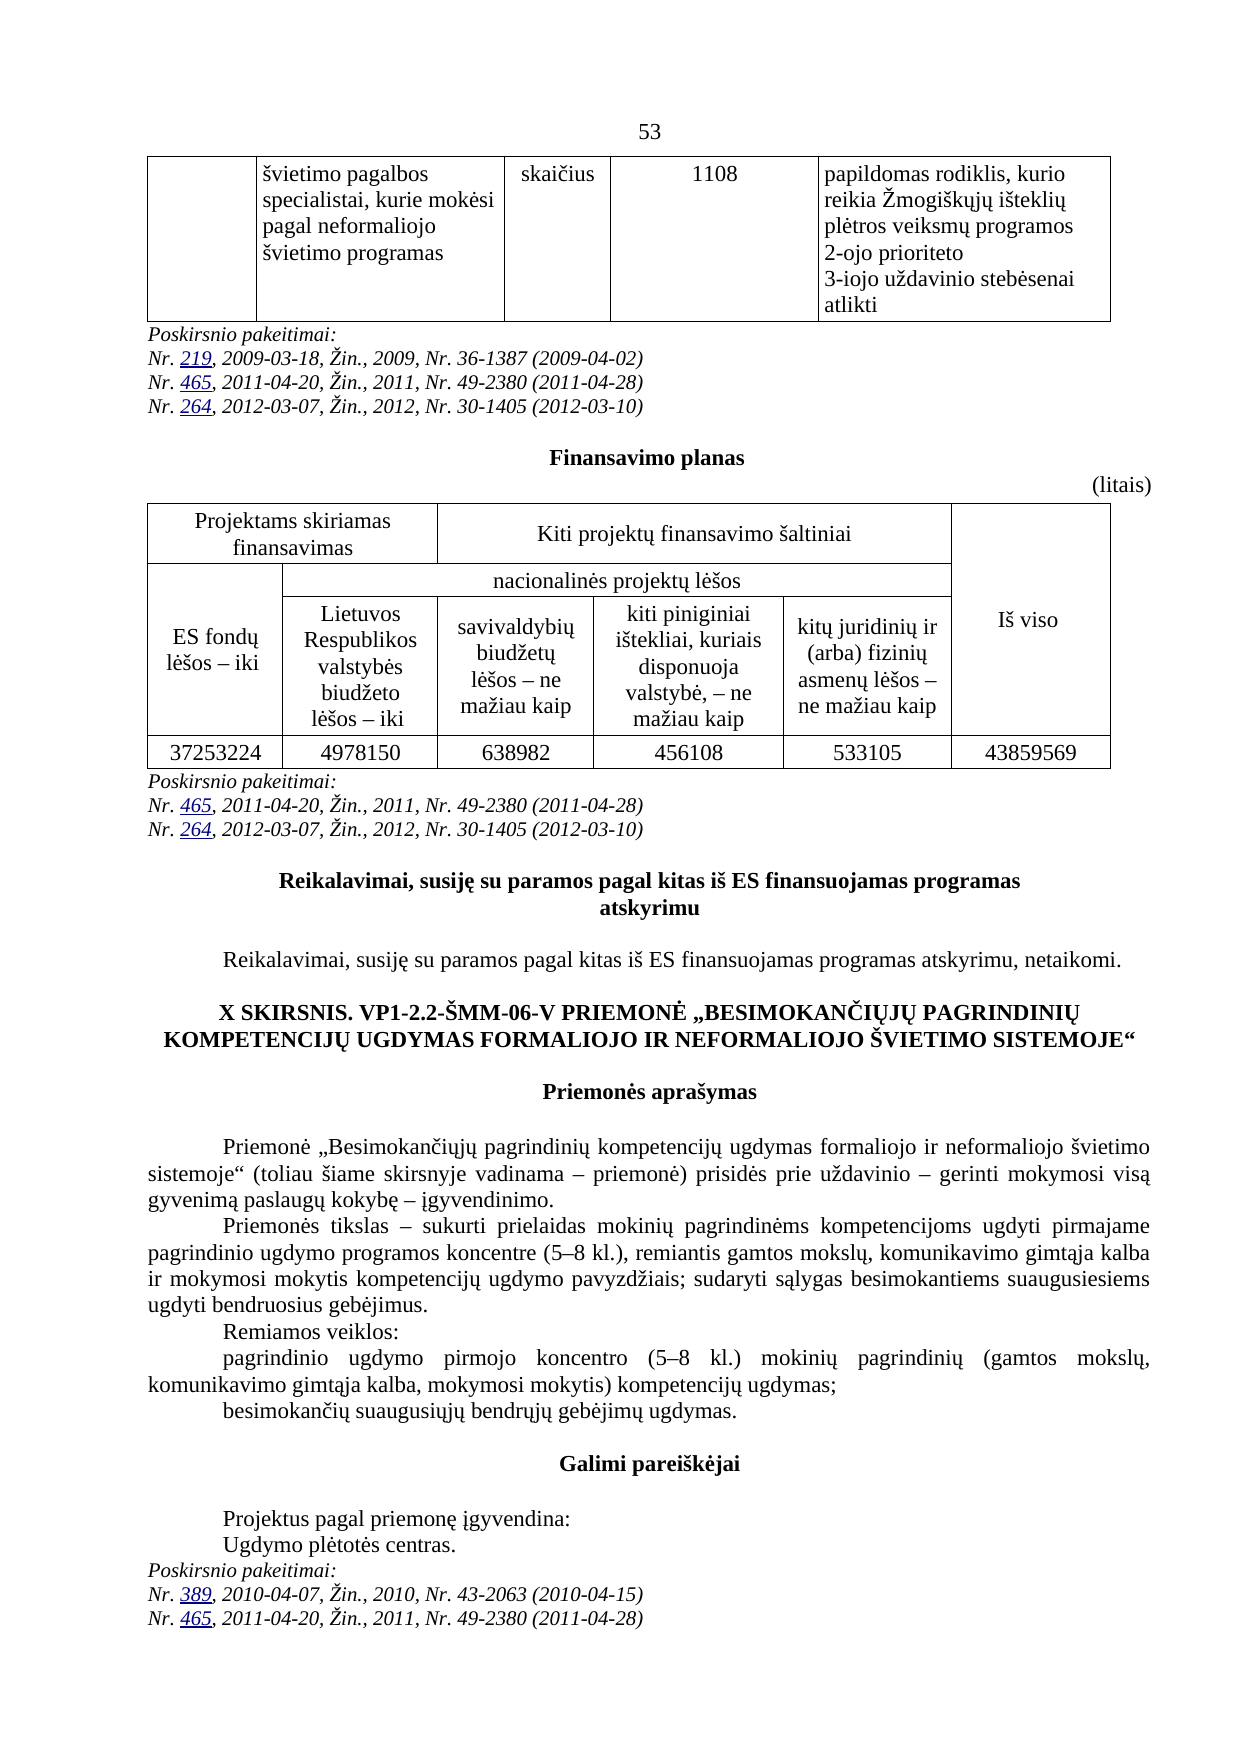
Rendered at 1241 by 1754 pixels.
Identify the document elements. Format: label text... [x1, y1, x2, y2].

text besimokančių suaugusiųjų bendrųjų gebėjimų ugdymas. [148, 1397, 1152, 1423]
text Nr. 465, 2011-04-20, Žin., 2011, Nr. 49-2380 (2011-04-28) [148, 370, 1152, 394]
table_cell švietimo pagalbos specialistai, kurie mokėsi pagal neformaliojo švietimo programas [257, 157, 504, 321]
table_cell kiti piniginiai ištekliai, kuriais disponuoja valstybė, – ne mažiau kaip [594, 597, 783, 735]
table_cell kitų juridinių ir (arba) fizinių asmenų lėšos – ne mažiau kaip [784, 597, 951, 735]
text Reikalavimai, susiję su paramos pagal kitas iš ES finansuojamas programas atskyrimu [148, 867, 1152, 920]
text Nr. 219, 2009-03-18, Žin., 2009, Nr. 36-1387 (2009-04-02) [148, 346, 1152, 370]
text Priemonės tikslas – sukurti prielaidas mokinių pagrindinėms kompetencijoms ugdyti pirmajame pagrindinio ugdymo programos koncentre (5–8 kl.), remiantis gamtos mokslų, komunikavimo gimtąja kalba ir mokymosi mokytis kompetencijų ugdymo pavyzdžiais; sudaryti sąlygas besimokantiems suaugusiesiems ugdyti bendruosius gebėjimus. [148, 1212, 1152, 1318]
table_cell 533105 [784, 736, 951, 768]
table_cell skaičius [505, 157, 610, 321]
text Projektus pagal priemonę įgyvendina: [148, 1505, 1152, 1531]
table_header Iš viso [952, 504, 1110, 735]
text Reikalavimai, susiję su paramos pagal kitas iš ES finansuojamas programas atskyrimu, netaikomi. [148, 947, 1152, 973]
table_cell savivaldybių biudžetų lėšos – ne mažiau kaip [438, 597, 593, 735]
table_header Projektams skiriamas finansavimas [148, 504, 437, 563]
text Finansavimo planas [148, 444, 1152, 471]
text Ugdymo plėtotės centras. [148, 1531, 1152, 1557]
text pagrindinio ugdymo pirmojo koncentro (5–8 kl.) mokinių pagrindinių (gamtos mokslų, komunikavimo gimtąja kalba, mokymosi mokytis) kompetencijų ugdymas; [148, 1344, 1152, 1397]
table_cell papildomas rodiklis, kurio reikia Žmogiškųjų išteklių plėtros veiksmų programos 2-ojo prioriteto 3-iojo uždavinio stebėsenai atlikti [819, 157, 1110, 321]
text Nr. 264, 2012-03-07, Žin., 2012, Nr. 30-1405 (2012-03-10) [148, 394, 1152, 418]
table_cell 456108 [594, 736, 783, 768]
table_cell 37253224 [148, 736, 282, 768]
table_cell 43859569 [952, 736, 1110, 768]
text Remiamos veiklos: [148, 1318, 1152, 1344]
table_cell 4978150 [283, 736, 437, 768]
table_cell 638982 [438, 736, 593, 768]
table_cell nacionalinės projektų lėšos [283, 564, 951, 596]
table_cell 1108 [611, 157, 818, 321]
text Priemonės aprašymas [148, 1078, 1152, 1105]
table_cell Lietuvos Respublikos valstybės biudžeto lėšos – iki [283, 597, 437, 735]
text Galimi pareiškėjai [148, 1450, 1152, 1476]
text Poskirsnio pakeitimai: [148, 1557, 1152, 1582]
subtitle X SKIRSNIS. VP1-2.2-ŠMM-06-V PRIEMONĖ „BESIMOKANČIŲJŲ PAGRINDINIŲ KOMPETENCIJŲ UGDYMAS FORMALIOJO IR NEFORMALIOJO ŠVIETIMO SISTEMOJE“ [148, 999, 1152, 1052]
text Poskirsnio pakeitimai: [148, 769, 1152, 793]
text Nr. 465, 2011-04-20, Žin., 2011, Nr. 49-2380 (2011-04-28) [148, 1606, 1152, 1630]
text (litais) [148, 471, 1152, 497]
text Priemonė „Besimokančiųjų pagrindinių kompetencijų ugdymas formaliojo ir neformaliojo švietimo sistemoje“ (toliau šiame skirsnyje vadinama – priemonė) prisidės prie uždavinio – gerinti mokymosi visą gyvenimą paslaugų kokybę – įgyvendinimo. [148, 1133, 1152, 1212]
table_cell [148, 157, 256, 321]
text Nr. 389, 2010-04-07, Žin., 2010, Nr. 43-2063 (2010-04-15) [148, 1582, 1152, 1606]
text Poskirsnio pakeitimai: [148, 322, 1152, 346]
table_cell ES fondų lėšos – iki [148, 564, 282, 735]
table_header Kiti projektų finansavimo šaltiniai [438, 504, 951, 563]
text Nr. 465, 2011-04-20, Žin., 2011, Nr. 49-2380 (2011-04-28) [148, 793, 1152, 817]
text Nr. 264, 2012-03-07, Žin., 2012, Nr. 30-1405 (2012-03-10) [148, 817, 1152, 841]
